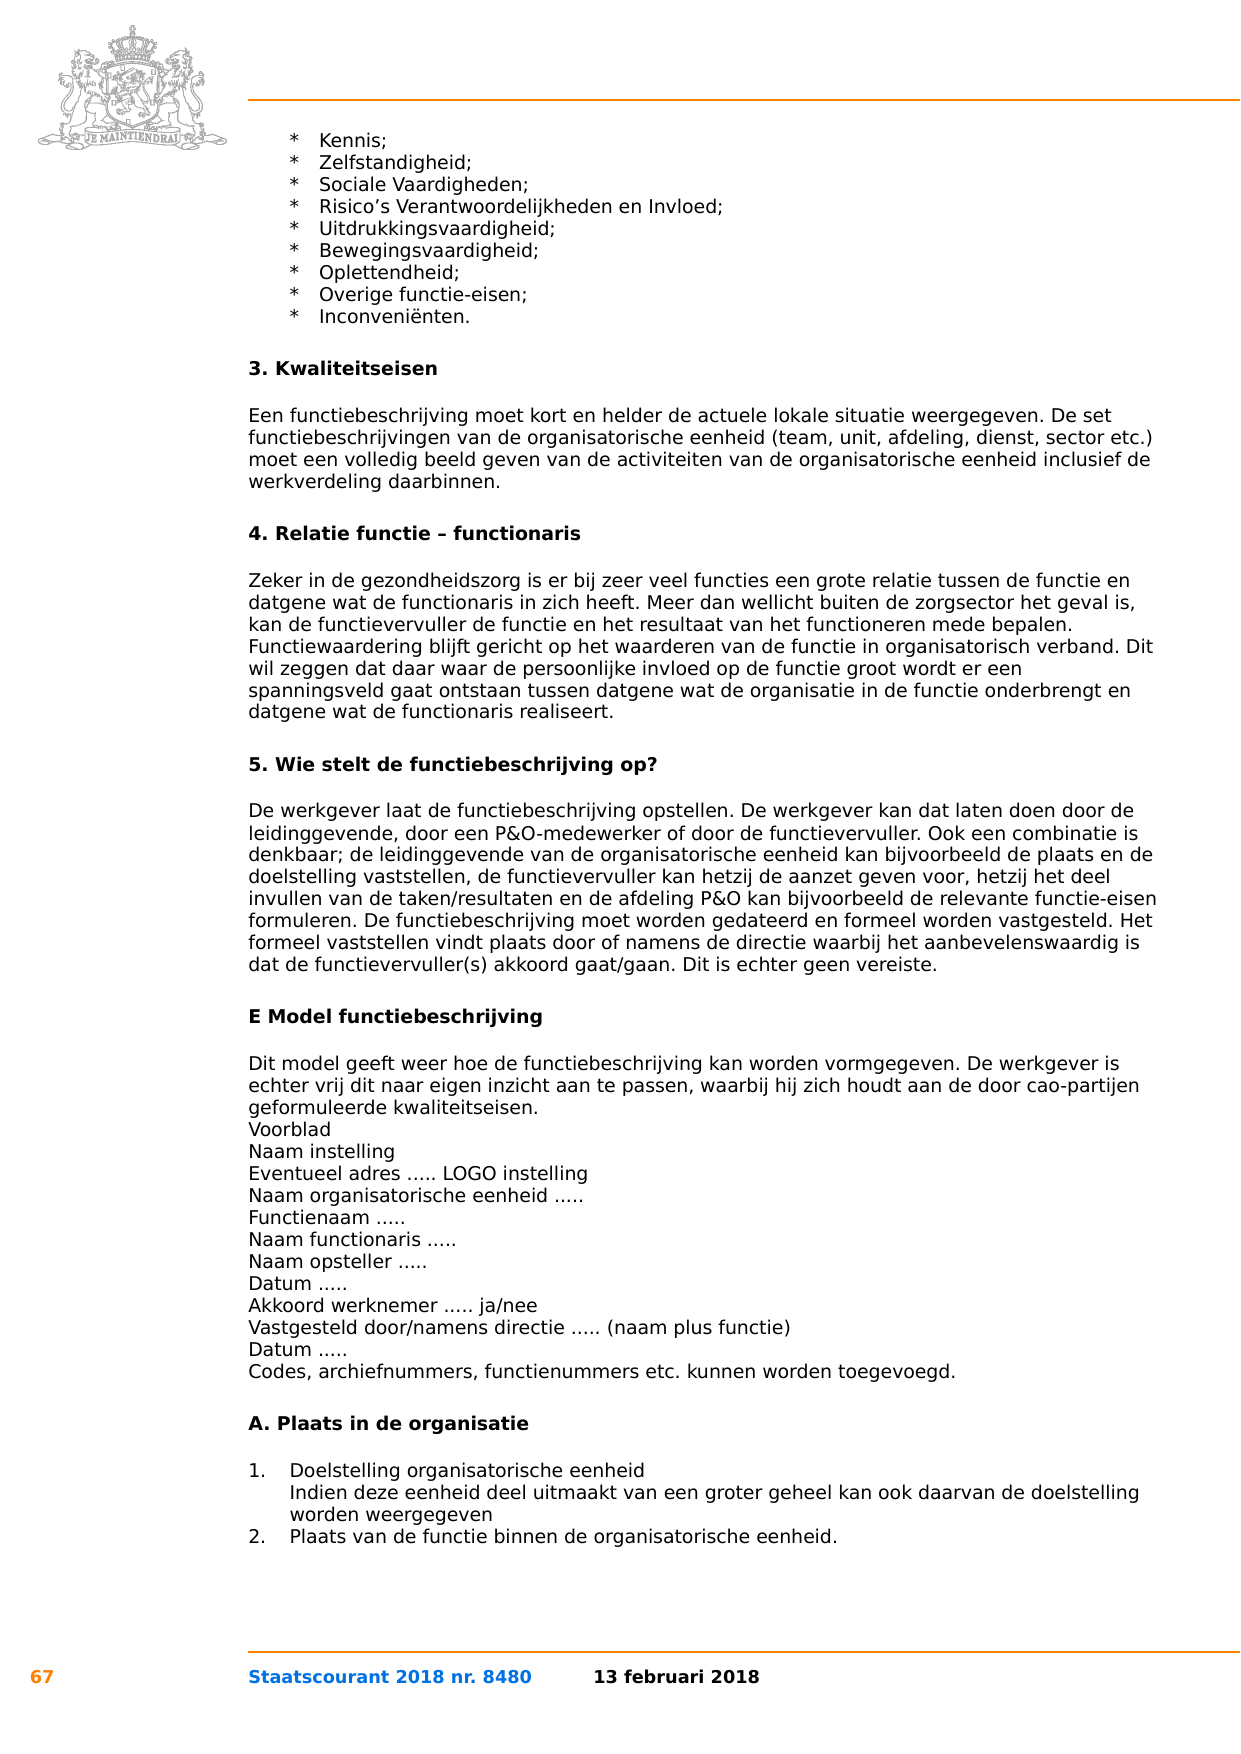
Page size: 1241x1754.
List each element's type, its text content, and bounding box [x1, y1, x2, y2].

text De werkgever laat de functiebeschrijving opstellen. De werkgever kan dat laten doen door de leidinggevende, door een P&O-medewerker of door de functievervuller. Ook een combinatie is denkbaar; de leidinggevende van de organisatorische eenheid kan bijvoorbeeld de plaats en de doelstelling vaststellen, de functievervuller kan hetzij de aanzet geven voor, hetzij het deel invullen van de taken/resultaten en de afdeling P&O kan bijvoorbeeld de relevante functie-eisen formuleren. De functiebeschrijving moet worden gedateerd en formeel worden vastgesteld. Het formeel vaststellen vindt plaats door of namens de directie waarbij het aanbevelenswaardig is dat de functievervuller(s) akkoord gaat/gaan. Dit is echter geen vereiste. [248, 800, 1163, 976]
text Naam instelling [248, 1141, 1163, 1163]
text Zeker in de gezondheidszorg is er bij zeer veel functies een grote relatie tussen de functie en datgene wat de functionaris in zich heeft. Meer dan wellicht buiten de zorgsector het geval is, kan de functievervuller de functie en het resultaat van het functioneren mede bepalen. Functiewaardering blijft gericht op het waarderen van de functie in organisatorisch verband. Dit wil zeggen dat daar waar de persoonlijke invloed op de functie groot wordt er een spanningsveld gaat ontstaan tussen datgene wat de organisatie in de functie onderbrengt en datgene wat de functionaris realiseert. [248, 569, 1163, 723]
text Datum ..... [248, 1273, 1163, 1295]
subtitle E Model functiebeschrijving [248, 1006, 1163, 1028]
text Een functiebeschrijving moet kort en helder de actuele lokale situatie weergegeven. De set functiebeschrijvingen van de organisatorische eenheid (team, unit, afdeling, dienst, sector etc.) moet een volledig beeld geven van de activiteiten van de organisatorische eenheid inclusief de werkverdeling daarbinnen. [248, 405, 1163, 493]
text * Oplettendheid; [289, 262, 1163, 284]
text * Sociale Vaardigheden; [289, 174, 1163, 196]
subtitle 5. Wie stelt de functiebeschrijving op? [248, 753, 1163, 775]
subtitle 3. Kwaliteitseisen [248, 358, 1163, 380]
text * Uitdrukkingsvaardigheid; [289, 218, 1163, 240]
text Functienaam ..... [248, 1207, 1163, 1229]
text * Zelfstandigheid; [289, 152, 1163, 174]
text Eventueel adres ..... LOGO instelling [248, 1163, 1163, 1185]
subtitle A. Plaats in de organisatie [248, 1413, 1163, 1435]
text 1. Doelstelling organisatorische eenheid [248, 1460, 1163, 1482]
text Akkoord werknemer ..... ja/nee [248, 1295, 1163, 1317]
subtitle 4. Relatie functie – functionaris [248, 523, 1163, 544]
text * Bewegingsvaardigheid; [289, 240, 1163, 262]
text Naam opsteller ..... [248, 1251, 1163, 1273]
text Codes, archiefnummers, functienummers etc. kunnen worden toegevoegd. [248, 1361, 1163, 1383]
text 2. Plaats van de functie binnen de organisatorische eenheid. [248, 1526, 1163, 1548]
text Naam functionaris ..... [248, 1229, 1163, 1251]
text Vastgesteld door/namens directie ..... (naam plus functie) [248, 1317, 1163, 1339]
text * Kennis; [289, 130, 1163, 152]
picture [38, 25, 227, 150]
text Dit model geeft weer hoe de functiebeschrijving kan worden vormgegeven. De werkgever is echter vrij dit naar eigen inzicht aan te passen, waarbij hij zich houdt aan de door cao-partijen geformuleerde kwaliteitseisen. [248, 1053, 1163, 1119]
text Datum ..... [248, 1339, 1163, 1361]
text * Overige functie-eisen; [289, 284, 1163, 306]
text * Inconveniënten. [289, 306, 1163, 328]
text * Risico’s Verantwoordelijkheden en Invloed; [289, 196, 1163, 218]
text Voorblad [248, 1119, 1163, 1141]
text Indien deze eenheid deel uitmaakt van een groter geheel kan ook daarvan de doelstelling worden weergegeven [289, 1482, 1163, 1526]
text Naam organisatorische eenheid ..... [248, 1185, 1163, 1207]
